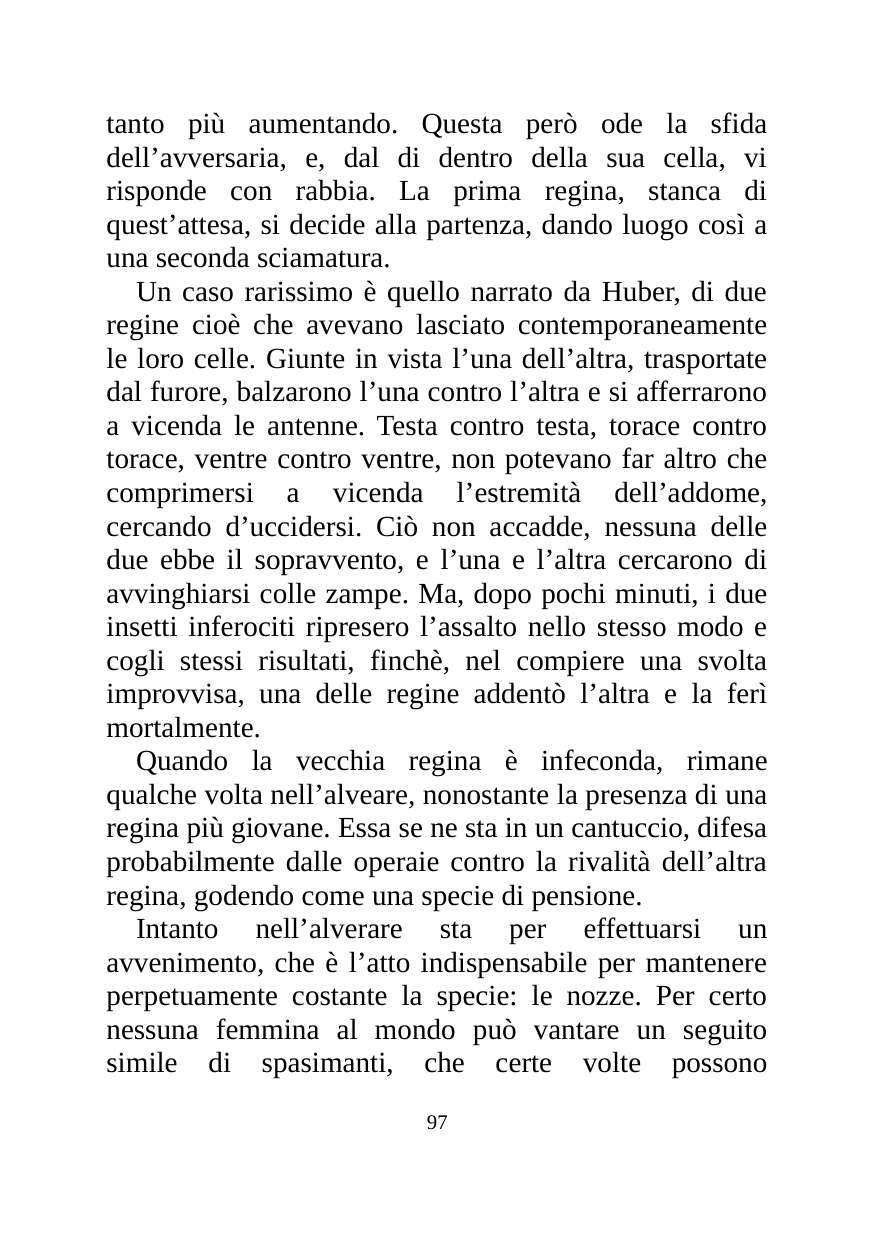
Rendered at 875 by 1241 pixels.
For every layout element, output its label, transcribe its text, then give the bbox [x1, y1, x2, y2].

text Quando la vecchia regina è infeconda, rimane qualche volta nell’alveare, nonostante la presenza di una regina più giovane. Essa se ne sta in un cantuccio, difesa probabilmente dalle operaie contro la rivalità dell’altra regina, godendo come una specie di pensione. [106, 743, 768, 911]
text tanto più aumentando. Questa però ode la sfida dell’avversaria, e, dal di dentro della sua cella, vi risponde con rabbia. La prima regina, stanca di quest’attesa, si decide alla partenza, dando luogo così a una seconda sciamatura. [106, 106, 768, 274]
text Un caso rarissimo è quello narrato da Huber, di due regine cioè che avevano lasciato contemporaneamente le loro celle. Giunte in vista l’una dell’altra, trasportate dal furore, balzarono l’una contro l’altra e si afferrarono a vicenda le antenne. Testa contro testa, torace contro torace, ventre contro ventre, non potevano far altro che comprimersi a vicenda l’estremità dell’addome, cercando d’uccidersi. Ciò non accadde, nessuna delle due ebbe il sopravvento, e l’una e l’altra cercarono di avvinghiarsi colle zampe. Ma, dopo pochi minuti, i due insetti inferociti ripresero l’assalto nello stesso modo e cogli stessi risultati, finchè, nel compiere una svolta improvvisa, una delle regine addentò l’altra e la ferì mortalmente. [106, 274, 768, 743]
text Intanto nell’alverare sta per effettuarsi un avvenimento, che è l’atto indispensabile per mantenere perpetuamente costante la specie: le nozze. Per certo nessuna femmina al mondo può vantare un seguito simile di spasimanti, che certe volte possono [106, 911, 768, 1079]
